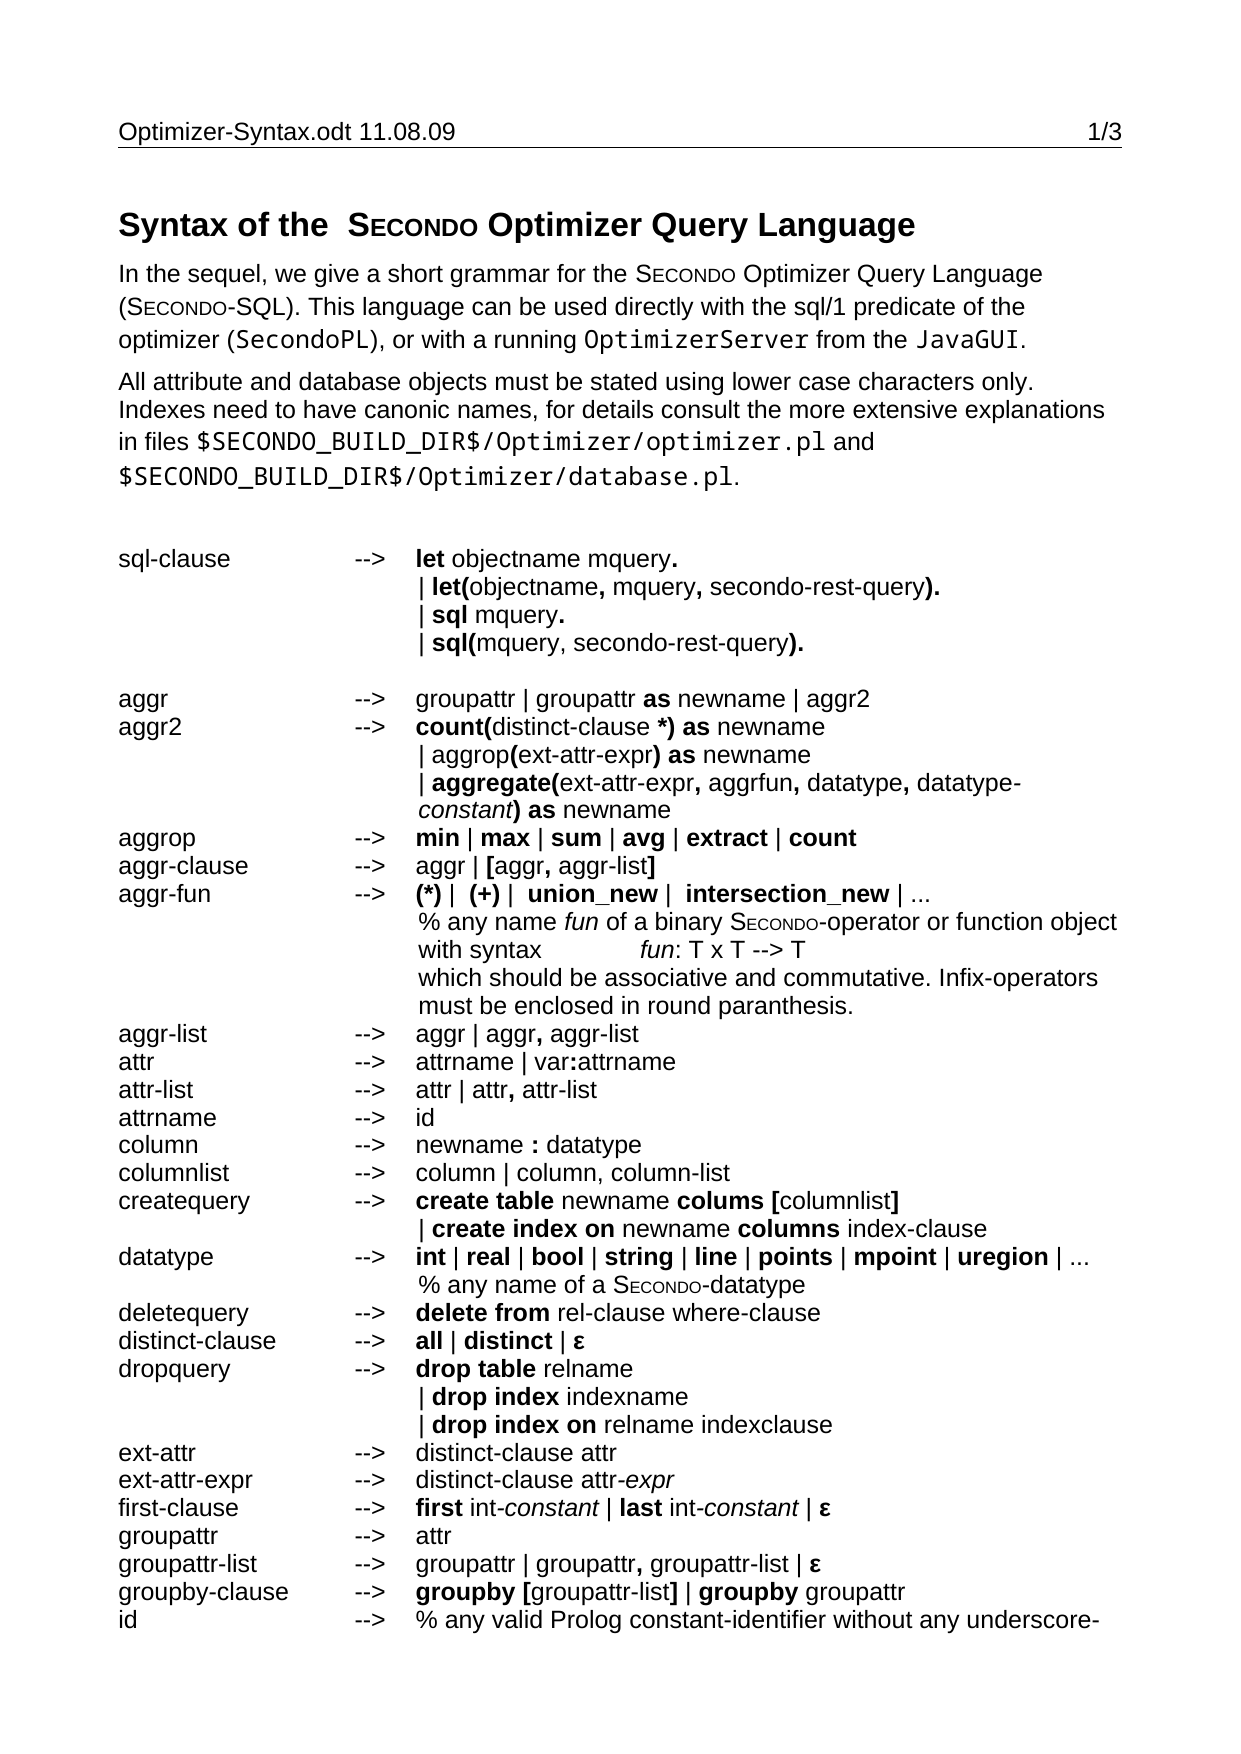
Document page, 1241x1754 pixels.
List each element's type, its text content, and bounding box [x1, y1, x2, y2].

text aggr2 --> count(distinct-clause *) as newname | aggrop(ext-attr-expr) as newname | aggregate(ext-attr-expr, aggrfun, datatype, datatype-constant) as newname [118, 713, 1122, 824]
text attr-list --> attr | attr, attr-list [118, 1076, 1122, 1103]
text createquery --> create table newname colums [columnlist] | create index on newname columns index-clause [118, 1187, 1122, 1243]
text first-clause --> first int-constant | last int-constant | ε [118, 1494, 1122, 1522]
text ext-attr-expr --> distinct-clause attr-expr [118, 1466, 1122, 1494]
text groupattr --> attr [118, 1522, 1122, 1550]
text distinct-clause --> all | distinct | ε [118, 1327, 1122, 1355]
text ext-attr --> distinct-clause attr [118, 1438, 1122, 1466]
text groupattr-list --> groupattr | groupattr, groupattr-list | ε [118, 1550, 1122, 1578]
text groupby-clause --> groupby [groupattr-list] | groupby groupattr [118, 1578, 1122, 1606]
text dropquery --> drop table relname | drop index indexname | drop index on relname indexclause [118, 1355, 1122, 1438]
text column --> newname : datatype [118, 1131, 1122, 1159]
text aggrop --> min | max | sum | avg | extract | count [118, 824, 1122, 852]
text deletequery --> delete from rel-clause where-clause [118, 1299, 1122, 1327]
text In the sequel, we give a short grammar for the Secondo Optimizer Query Language (Secondo-SQL). This language can be used directly with the sql/1 predicate of the optimizer (SecondoPL), or with a running OptimizerServer from the JavaGUI. [118, 256, 1122, 356]
text aggr-fun --> (*) | (+) | union_new | intersection_new | ... % any name fun of a binary Secondo-operator or function object with syntax fun: T x T --> T which should be associative and commutative. Infix-operators must be enclosed in round paranthesis. [118, 880, 1122, 1020]
text aggr --> groupattr | groupattr as newname | aggr2 [118, 685, 1122, 713]
text id --> % any valid Prolog constant-identifier without any underscore- [118, 1606, 1122, 1634]
text All attribute and database objects must be stated using lower case characters only. Indexes need to have canonic names, for details consult the more extensive explanations in files $SECONDO_BUILD_DIR$/Optimizer/optimizer.pl and $SECONDO_BUILD_DIR$/Optimizer/database.pl. [118, 368, 1122, 492]
text sql-clause --> let objectname mquery. | let(objectname, mquery, secondo-rest-query). | sql mquery. | sql(mquery, secondo-rest-query). [118, 545, 1122, 657]
text aggr-list --> aggr | aggr, aggr-list [118, 1020, 1122, 1048]
subtitle Syntax of the Secondo Optimizer Query Language [118, 202, 1122, 244]
text datatype --> int | real | bool | string | line | points | mpoint | uregion | ... % any name of a Secondo-datatype [118, 1243, 1122, 1299]
text columnlist --> column | column, column-list [118, 1159, 1122, 1187]
text attr --> attrname | var:attrname [118, 1048, 1122, 1076]
text aggr-clause --> aggr | [aggr, aggr-list] [118, 852, 1122, 880]
text attrname --> id [118, 1103, 1122, 1131]
